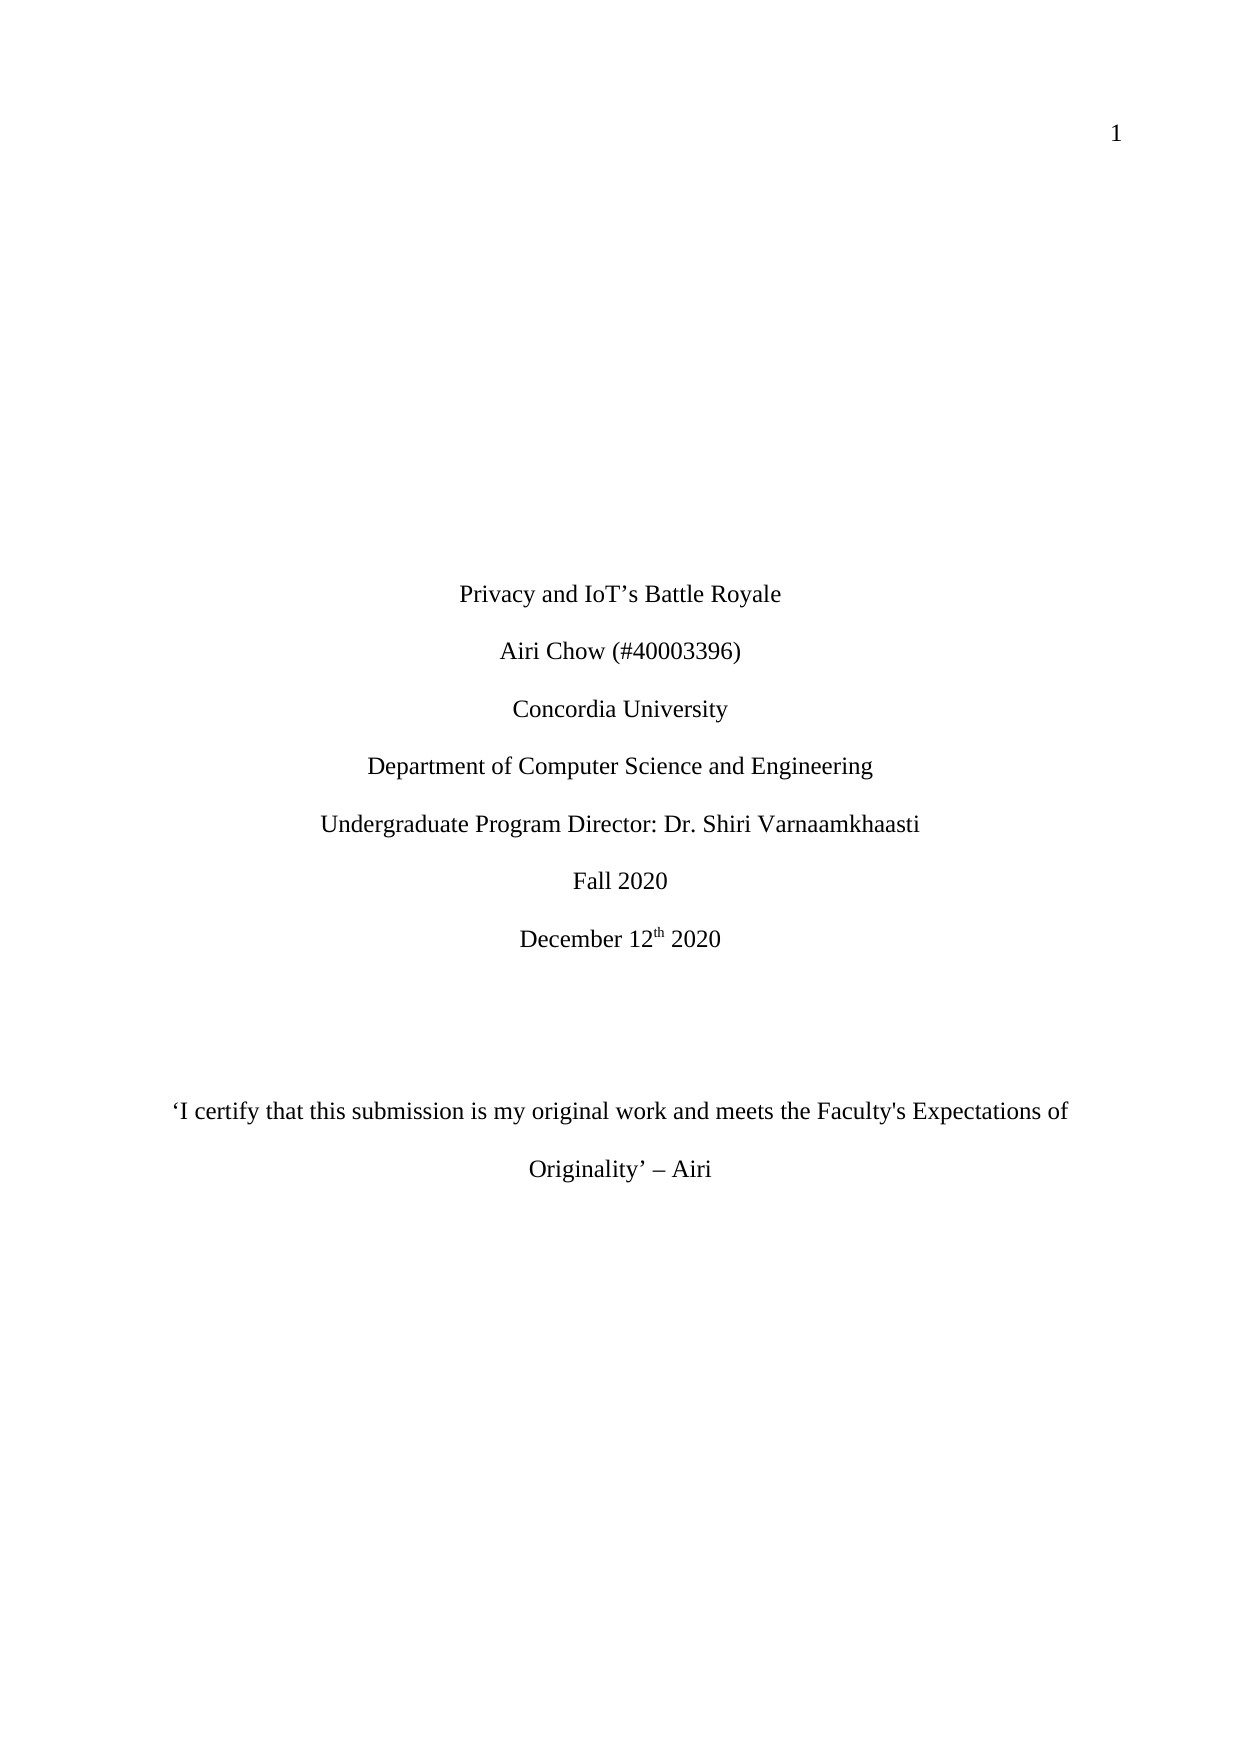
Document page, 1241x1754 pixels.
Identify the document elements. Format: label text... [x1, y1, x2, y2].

text December 12th 2020 [118, 924, 1122, 953]
text Airi Chow (#40003396) [118, 636, 1122, 665]
text Concordia University [118, 694, 1122, 723]
text Fall 2020 [118, 866, 1122, 895]
text ‘I certify that this submission is my original work and meets the Faculty's Expectations of Originality’ – Airi [118, 1096, 1122, 1183]
text Department of Computer Science and Engineering [118, 751, 1122, 780]
text Privacy and IoT’s Battle Royale [118, 579, 1122, 608]
text Undergraduate Program Director: Dr. Shiri Varnaamkhaasti [118, 809, 1122, 838]
